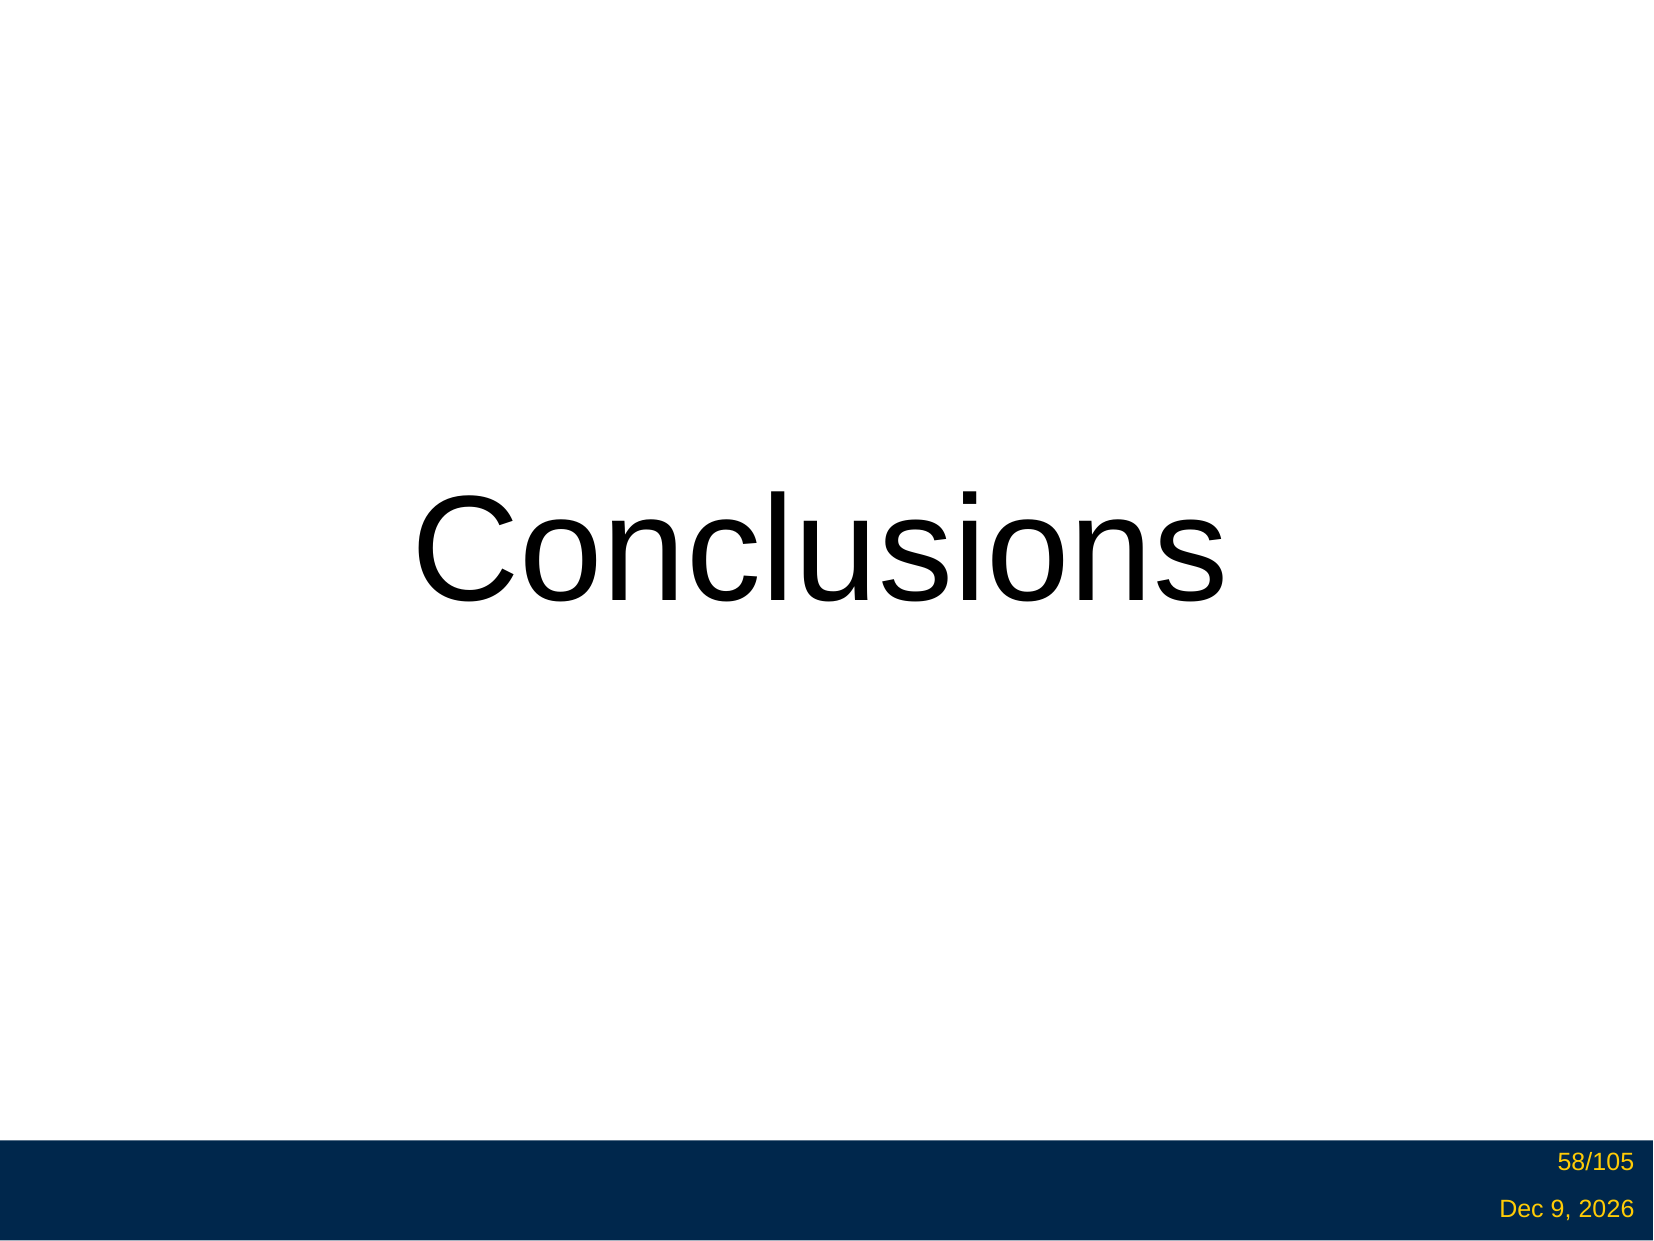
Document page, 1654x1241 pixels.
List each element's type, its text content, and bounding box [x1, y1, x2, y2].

text_box Conclusions [396, 457, 1244, 687]
